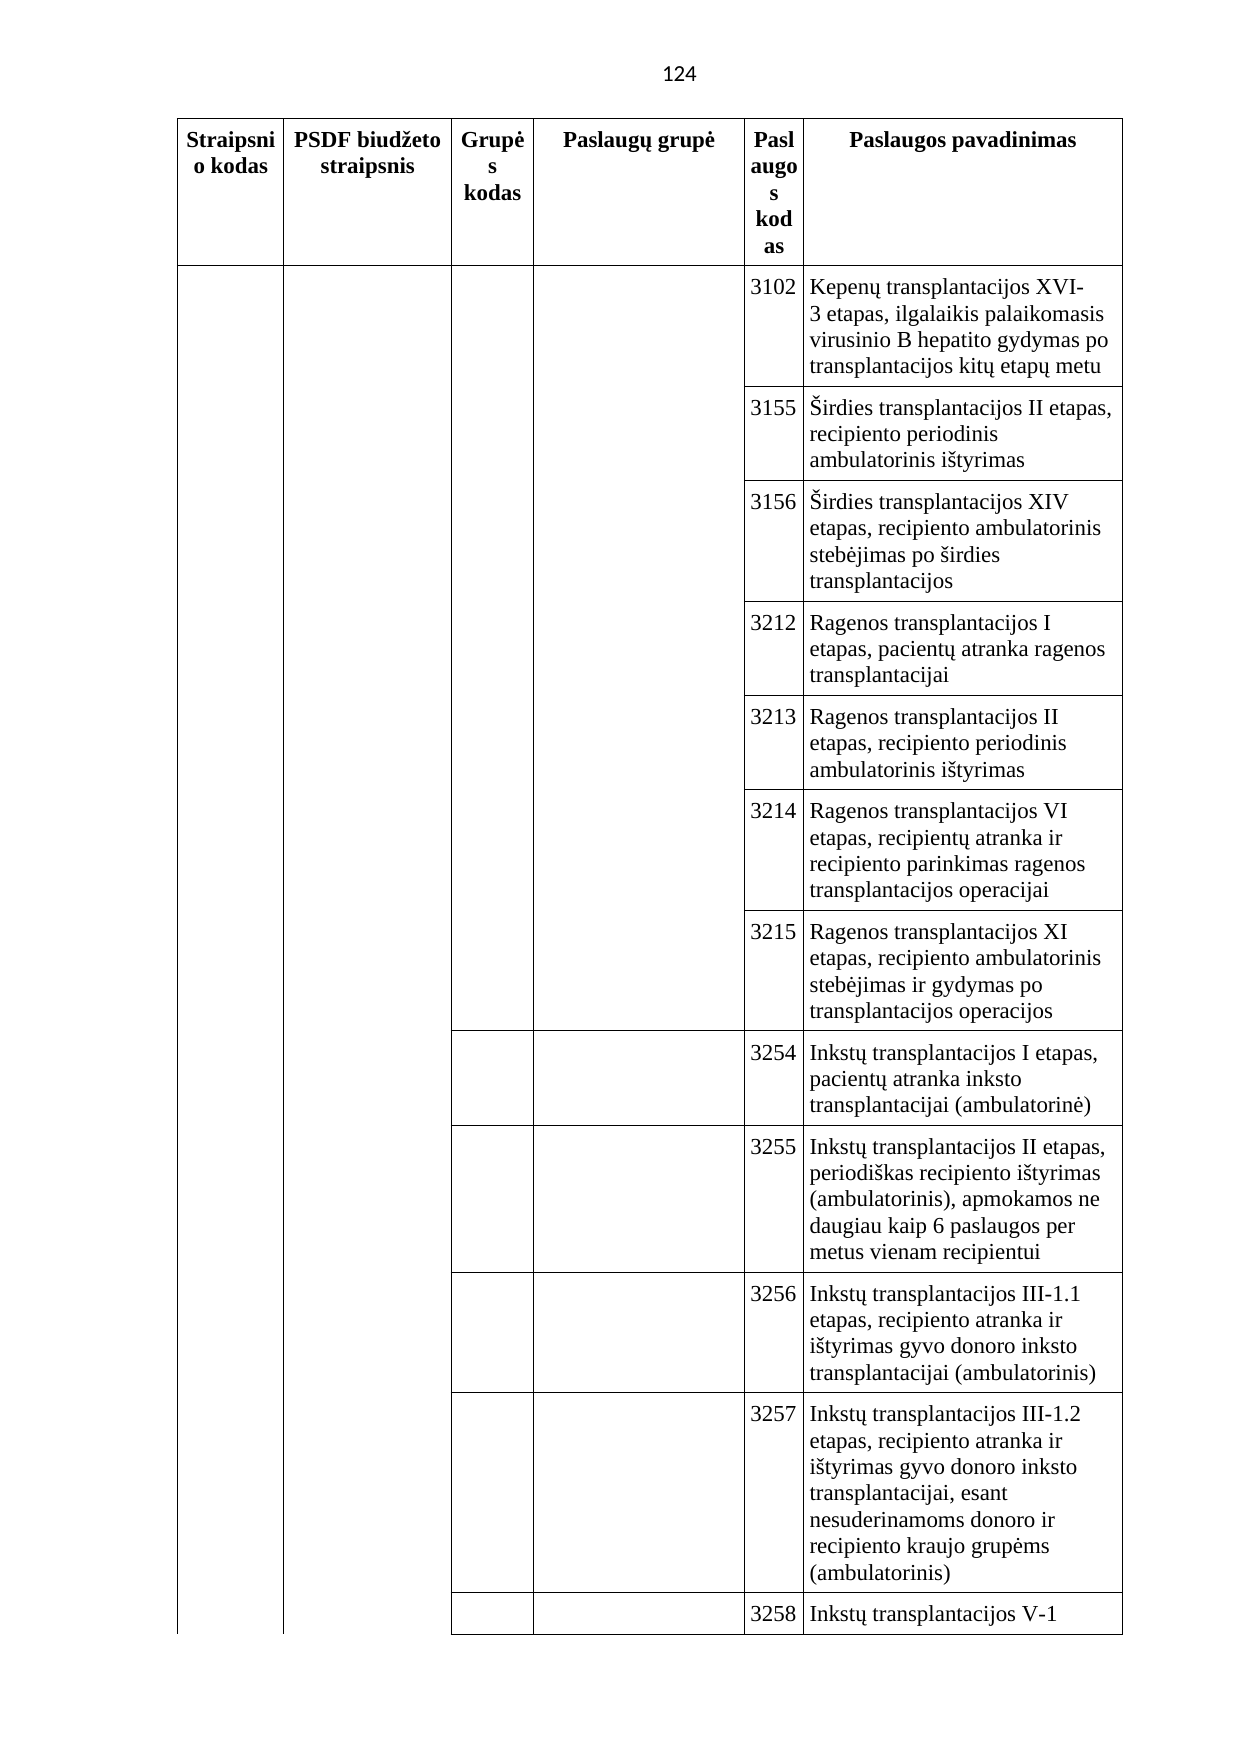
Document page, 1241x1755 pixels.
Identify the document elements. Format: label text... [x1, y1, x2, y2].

table_cell [284, 1392, 451, 1592]
table_cell 3254 [745, 1031, 803, 1125]
table_cell Inkstų transplantacijos III-1.1 etapas, recipiento atranka ir ištyrimas gyvo donoro inksto transplantacijai (ambulatorinis) [804, 1273, 1122, 1392]
table_cell [534, 1593, 744, 1633]
table_cell Ragenos transplantacijos XI etapas, recipiento ambulatorinis stebėjimas ir gydymas po transplantacijos operacijos [804, 911, 1122, 1030]
table_cell 3255 [745, 1126, 803, 1272]
table_cell [534, 386, 744, 480]
table_cell [178, 1272, 283, 1392]
table_cell 3258 [745, 1593, 803, 1633]
table_cell [284, 789, 451, 910]
table_cell 3256 [745, 1273, 803, 1392]
table_cell [284, 266, 451, 386]
table_cell Ragenos transplantacijos I etapas, pacientų atranka ragenos transplantacijai [804, 602, 1122, 695]
table_cell [178, 789, 283, 910]
table_cell Inkstų transplantacijos I etapas, pacientų atranka inksto transplantacijai (ambulatorinė) [804, 1031, 1122, 1125]
table_cell [178, 695, 283, 789]
table_cell [178, 266, 283, 386]
table_cell [452, 1126, 533, 1272]
table_cell 3212 [745, 602, 803, 695]
table_cell [534, 1126, 744, 1272]
table_cell [178, 386, 283, 480]
table_cell [178, 1030, 283, 1125]
table_cell [284, 1030, 451, 1125]
table_cell [452, 480, 533, 1030]
table_header PSDF biudžeto straipsnis [284, 119, 451, 265]
table_header Paslaugos kodas [745, 119, 803, 265]
table_header Straipsnio kodas [178, 119, 283, 265]
table_header Paslaugų grupė [534, 119, 744, 265]
table_cell [452, 1273, 533, 1392]
table_cell Širdies transplantacijos II etapas, recipiento periodinis ambulatorinis ištyrimas [804, 387, 1122, 480]
table_cell [452, 266, 533, 386]
table_cell Širdies transplantacijos XIV etapas, recipiento ambulatorinis stebėjimas po širdies transplantacijos [804, 481, 1122, 601]
table_header Paslaugos pavadinimas [804, 119, 1122, 265]
table_cell [178, 1392, 283, 1592]
table_cell [284, 480, 451, 601]
table_cell [284, 1592, 451, 1633]
table_cell [284, 386, 451, 480]
table_cell [534, 266, 744, 386]
table_cell [452, 1593, 533, 1633]
table_cell [452, 386, 533, 480]
table_cell [284, 910, 451, 1030]
table_cell [534, 1273, 744, 1392]
table_cell [284, 1272, 451, 1392]
table_cell [178, 910, 283, 1030]
table_cell [178, 480, 283, 601]
table_cell [452, 1031, 533, 1125]
table_cell [534, 1031, 744, 1125]
table_cell Ragenos transplantacijos VI etapas, recipientų atranka ir recipiento parinkimas ragenos transplantacijos operacijai [804, 790, 1122, 910]
table_cell [534, 1393, 744, 1592]
table_cell [178, 1592, 283, 1633]
table_cell 3155 [745, 387, 803, 480]
table_cell [284, 601, 451, 695]
table_cell [452, 1393, 533, 1592]
table_cell Kepenų transplantacijos XVI-3 etapas, ilgalaikis palaikomasis virusinio B hepatito gydymas po transplantacijos kitų etapų metu [804, 266, 1122, 386]
table_cell Inkstų transplantacijos III-1.2 etapas, recipiento atranka ir ištyrimas gyvo donoro inksto transplantacijai, esant nesuderinamoms donoro ir recipiento kraujo grupėms (ambulatorinis) [804, 1393, 1122, 1592]
table_cell 3214 [745, 790, 803, 910]
table_cell 3102 [745, 266, 803, 386]
table_cell [284, 1125, 451, 1272]
table_cell 3257 [745, 1393, 803, 1592]
table_cell Inkstų transplantacijos II etapas, periodiškas recipiento ištyrimas (ambulatorinis), apmokamos ne daugiau kaip 6 paslaugos per metus vienam recipientui [804, 1126, 1122, 1272]
table_cell 3213 [745, 696, 803, 789]
table_cell [284, 695, 451, 789]
table_cell [534, 480, 744, 1030]
table_cell Ragenos transplantacijos II etapas, recipiento periodinis ambulatorinis ištyrimas [804, 696, 1122, 789]
table_cell 3156 [745, 481, 803, 601]
table_header Grupės kodas [452, 119, 533, 265]
table_cell [178, 601, 283, 695]
table_cell 3215 [745, 911, 803, 1030]
table_cell [178, 1125, 283, 1272]
table_cell Inkstų transplantacijos V-1 [804, 1593, 1122, 1633]
